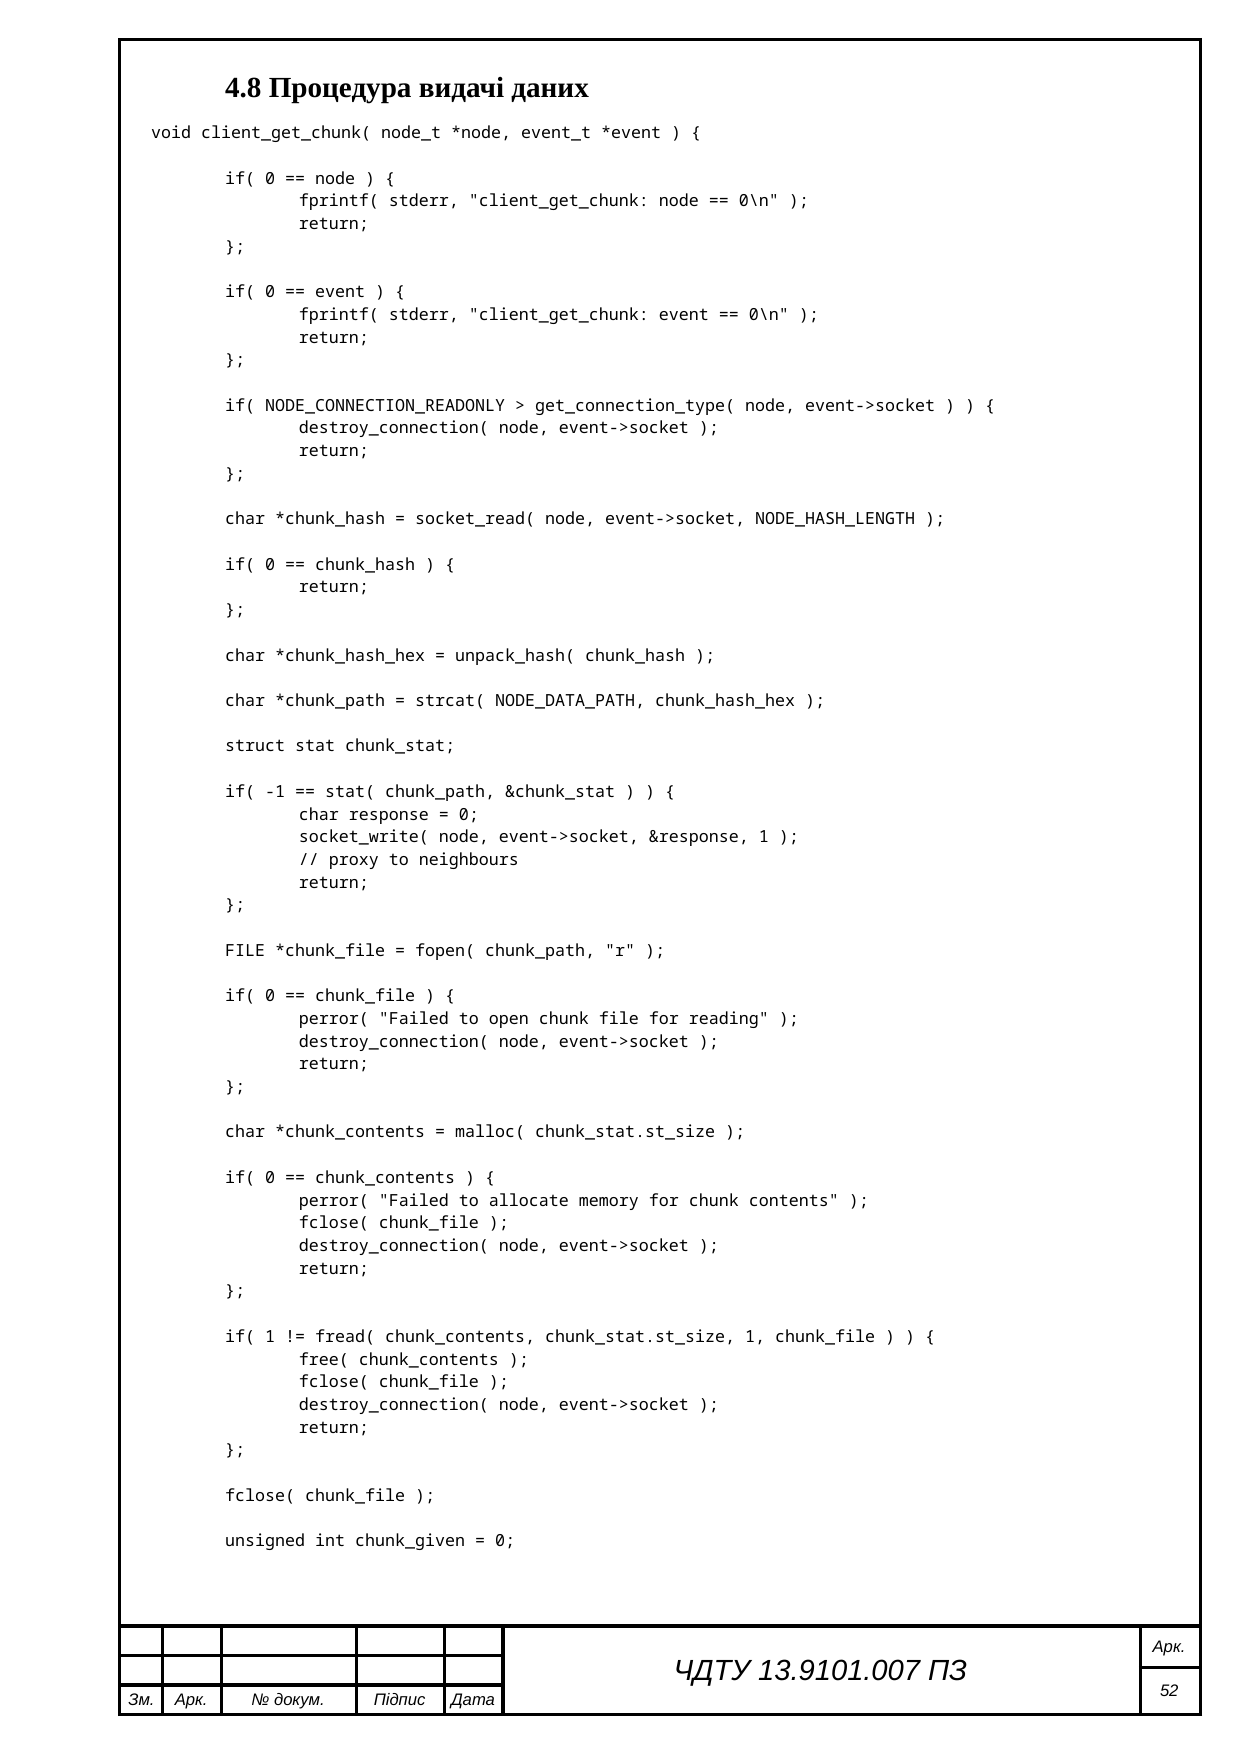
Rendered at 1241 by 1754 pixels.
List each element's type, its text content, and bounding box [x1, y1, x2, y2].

text socket_write( node, event->socket, &response, 1 ); [151, 825, 1170, 847]
text fclose( chunk_file ); [151, 1370, 1170, 1392]
text fclose( chunk_file ); [151, 1483, 1170, 1506]
text struct stat chunk_stat; [151, 734, 1170, 757]
text return; [151, 1256, 1170, 1279]
text void client_get_chunk( node_t *node, event_t *event ) { [151, 121, 1170, 143]
text }; [151, 461, 1170, 484]
text fprintf( stderr, "client_get_chunk: event == 0\n" ); [151, 302, 1170, 325]
text if( 0 == chunk_hash ) { [151, 552, 1170, 575]
text // proxy to neighbours [151, 847, 1170, 870]
text }; [151, 1438, 1170, 1461]
text return; [151, 870, 1170, 893]
text perror( "Failed to open chunk file for reading" ); [151, 1006, 1170, 1029]
text fprintf( stderr, "client_get_chunk: node == 0\n" ); [151, 189, 1170, 212]
text }; [151, 348, 1170, 371]
text char *chunk_hash = socket_read( node, event->socket, NODE_HASH_LENGTH ); [151, 507, 1170, 529]
text char *chunk_hash_hex = unpack_hash( chunk_hash ); [151, 643, 1170, 666]
text free( chunk_contents ); [151, 1347, 1170, 1370]
text return; [151, 1415, 1170, 1438]
text return; [151, 212, 1170, 234]
text destroy_connection( node, event->socket ); [151, 1233, 1170, 1256]
text char *chunk_contents = malloc( chunk_stat.st_size ); [151, 1120, 1170, 1143]
text if( NODE_CONNECTION_READONLY > get_connection_type( node, event->socket ) ) { [151, 393, 1170, 416]
text return; [151, 575, 1170, 598]
text perror( "Failed to allocate memory for chunk contents" ); [151, 1188, 1170, 1211]
text return; [151, 1052, 1170, 1074]
text if( 0 == node ) { [151, 166, 1170, 189]
text char *chunk_path = strcat( NODE_DATA_PATH, chunk_hash_hex ); [151, 688, 1170, 711]
text destroy_connection( node, event->socket ); [151, 416, 1170, 439]
text unsigned int chunk_given = 0; [151, 1529, 1170, 1551]
text destroy_connection( node, event->socket ); [151, 1392, 1170, 1415]
text }; [151, 234, 1170, 257]
text if( 0 == event ) { [151, 280, 1170, 302]
text if( -1 == stat( chunk_path, &chunk_stat ) ) { [151, 779, 1170, 802]
text destroy_connection( node, event->socket ); [151, 1029, 1170, 1052]
text fclose( chunk_file ); [151, 1211, 1170, 1233]
text 4.8 Процедура видачі даних [151, 71, 1170, 104]
text }; [151, 1074, 1170, 1097]
text return; [151, 439, 1170, 461]
text char response = 0; [151, 802, 1170, 825]
text FILE *chunk_file = fopen( chunk_path, "r" ); [151, 938, 1170, 961]
text if( 0 == chunk_contents ) { [151, 1165, 1170, 1188]
text return; [151, 325, 1170, 348]
text if( 1 != fread( chunk_contents, chunk_stat.st_size, 1, chunk_file ) ) { [151, 1324, 1170, 1347]
text }; [151, 1279, 1170, 1302]
text }; [151, 893, 1170, 916]
text }; [151, 598, 1170, 620]
text if( 0 == chunk_file ) { [151, 984, 1170, 1006]
